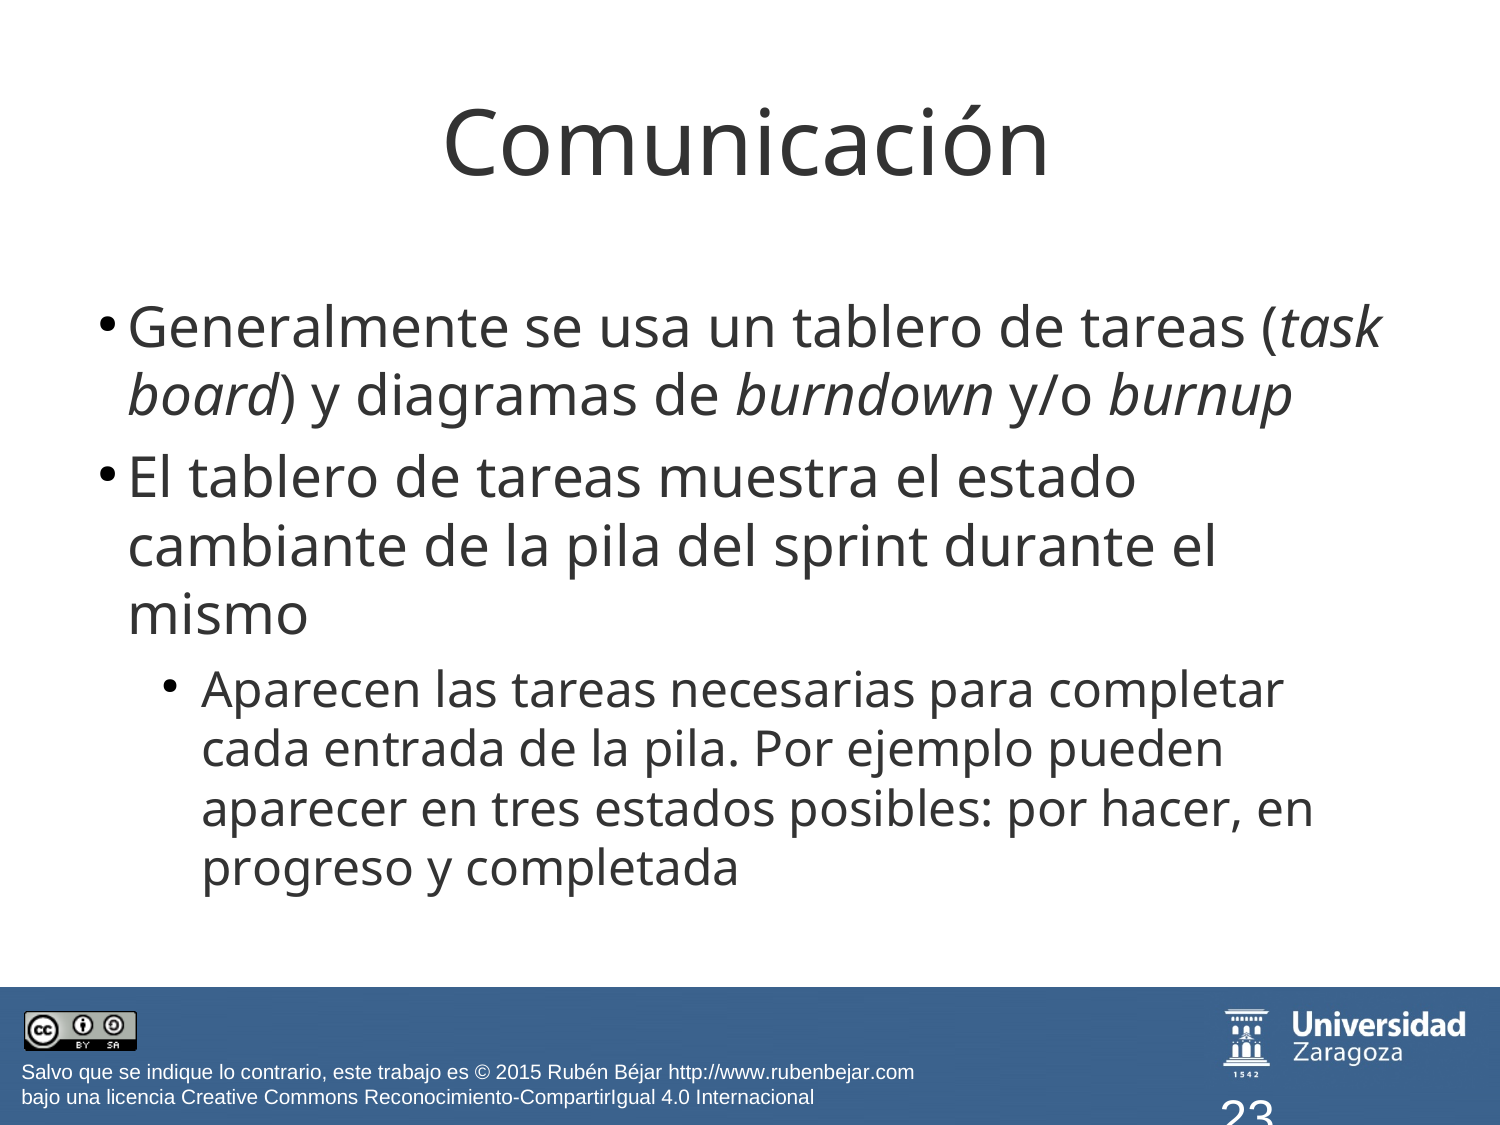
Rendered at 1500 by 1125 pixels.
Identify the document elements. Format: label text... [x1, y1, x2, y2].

picture [0, 987, 1500, 1125]
title Comunicación [74, 21, 1420, 257]
list Generalmente se usa un tablero de tareas (task board) y diagramas de burndown y/o burnup El tablero de tareas muestra el estado cambiante de la pila del sprint durante el mismo Aparecen las tareas necesarias para completar cada entrada de la pila. Por ejemplo pueden aparecer en tres estados posibles: por hacer, en progreso y completada [82, 283, 1418, 957]
